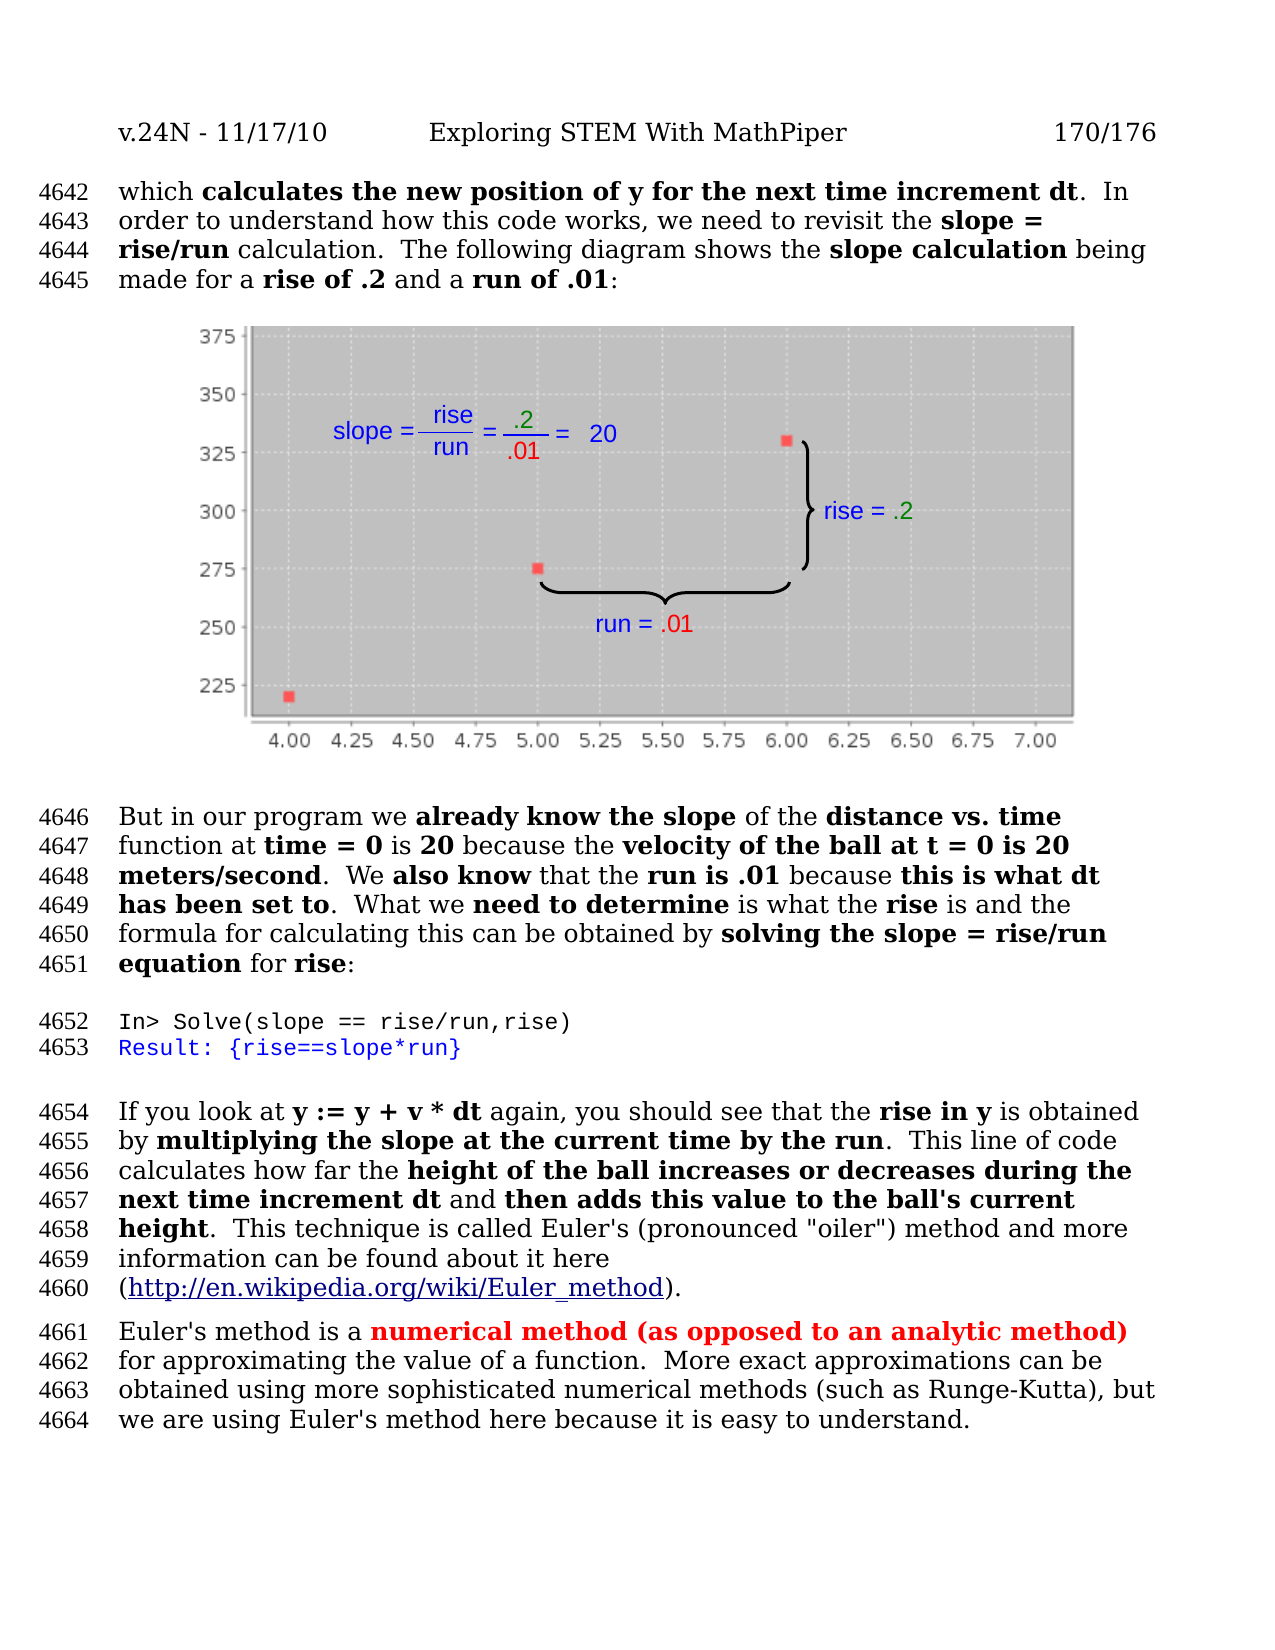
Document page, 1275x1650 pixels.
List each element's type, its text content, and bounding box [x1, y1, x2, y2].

text Euler's method is a numerical method (as opposed to an analytic method) for approximating the value of a function. More exact approximations can be obtained using more sophisticated numerical methods (such as Runge-Kutta), but we are using Euler's method here because it is easy to understand. [118, 1317, 1157, 1434]
text Result: {rise==slope*run} [118, 1036, 1157, 1062]
text If you look at y := y + v * dt again, you should see that the rise in y is obtained by multiplying the slope at the current time by the run. This line of code calculates how far the height of the ball increases or decreases during the next time increment dt and then adds this value to the ball's current height. This technique is called Euler's (pronounced "oiler") method and more information can be found about it here (http://en.wikipedia.org/wiki/Euler_method). [118, 1097, 1157, 1302]
text But in our program we already know the slope of the distance vs. time function at time = 0 is 20 because the velocity of the ball at t = 0 is 20 meters/second. We also know that the run is .01 because this is what dt has been set to. What we need to determine is what the rise is and the formula for calculating this can be obtained by solving the slope = rise/run equation for rise: [118, 802, 1157, 978]
text which calculates the new position of y for the next time increment dt. In order to understand how this code works, we need to revisit the slope = rise/run calculation. The following diagram shows the slope calculation being made for a rise of .2 and a run of .01: [118, 177, 1157, 294]
text In> Solve(slope == rise/run,rise) [118, 1010, 1157, 1036]
